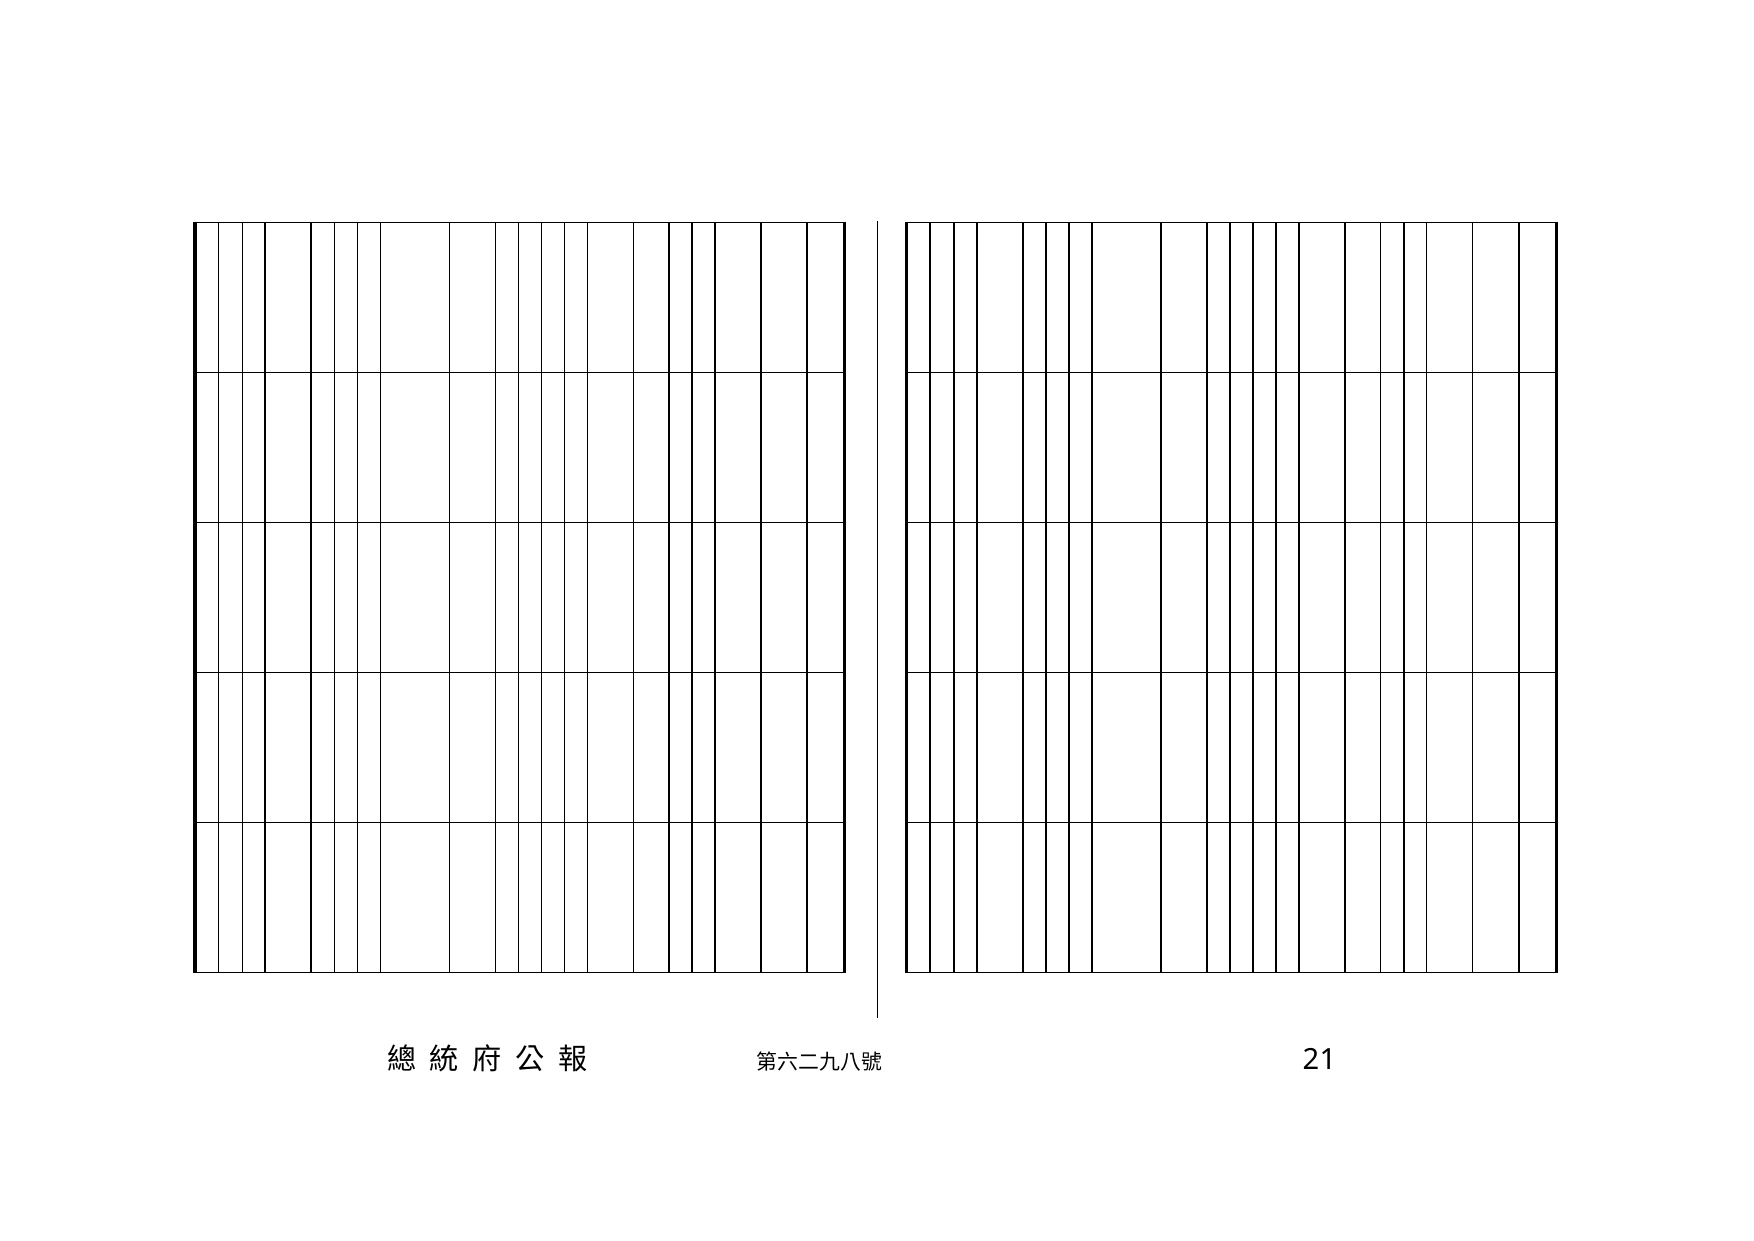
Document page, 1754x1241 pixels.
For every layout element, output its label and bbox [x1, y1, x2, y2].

table_cell [473, 673, 495, 822]
table_cell [1208, 223, 1229, 372]
table_cell [908, 223, 929, 372]
table_cell [738, 673, 760, 822]
table_cell [1138, 523, 1160, 672]
table_cell [450, 223, 472, 372]
table_cell [1162, 373, 1184, 522]
table_cell [519, 673, 541, 822]
table_cell [1070, 523, 1091, 672]
table_cell [808, 523, 843, 672]
table_cell [1322, 523, 1344, 672]
table_cell [1300, 223, 1322, 372]
table_cell [565, 673, 587, 822]
table_cell [1093, 823, 1115, 972]
table_cell [243, 223, 264, 372]
table_cell [1381, 823, 1403, 972]
table_cell [542, 373, 564, 522]
table_cell [634, 523, 668, 672]
table_cell [197, 523, 218, 672]
table_cell [450, 823, 472, 972]
table_cell [403, 223, 426, 372]
table_cell [1450, 673, 1472, 822]
table_cell [1093, 223, 1115, 372]
table_cell [1115, 823, 1138, 972]
table_cell [243, 823, 264, 972]
table_cell [519, 373, 541, 522]
table_cell [1047, 823, 1068, 972]
table_cell [1093, 673, 1115, 822]
table_cell [955, 523, 976, 672]
table_cell [784, 823, 806, 972]
table_cell [542, 673, 564, 822]
table_cell [1024, 673, 1045, 822]
table_cell [588, 823, 611, 972]
table_cell [1231, 223, 1252, 372]
table_cell [611, 223, 633, 372]
table_cell [335, 223, 357, 372]
table_cell [670, 373, 691, 522]
table_cell [1427, 223, 1450, 372]
table_cell [1000, 823, 1022, 972]
table_cell [1162, 523, 1184, 672]
table_cell [1427, 823, 1450, 972]
table_cell [288, 823, 310, 972]
table_cell [473, 523, 495, 672]
table_cell [335, 823, 357, 972]
table_cell [1277, 673, 1298, 822]
table_cell [1115, 373, 1138, 522]
table_cell [808, 373, 843, 522]
table_cell [358, 523, 380, 672]
table_cell [1184, 523, 1206, 672]
table_cell [1473, 523, 1496, 672]
table_cell [978, 823, 1000, 972]
table_cell [588, 223, 611, 372]
table_cell [565, 523, 587, 672]
table_cell [670, 223, 691, 372]
table_cell [1070, 823, 1091, 972]
table_cell [519, 523, 541, 672]
table_cell [473, 223, 495, 372]
table_cell [1300, 373, 1322, 522]
table_cell [611, 823, 633, 972]
table_cell [496, 823, 518, 972]
table_cell [670, 673, 691, 822]
table_cell [1254, 523, 1275, 672]
table_cell [670, 823, 691, 972]
table_cell [931, 223, 953, 372]
table_cell [1496, 673, 1518, 822]
table_cell [197, 373, 218, 522]
table_cell [762, 673, 784, 822]
table_cell [1520, 823, 1555, 972]
table_cell [931, 673, 953, 822]
table_cell [519, 823, 541, 972]
table_cell [219, 373, 242, 522]
table_cell [197, 823, 218, 972]
table_cell [565, 373, 587, 522]
table_cell [426, 523, 449, 672]
table_cell [426, 673, 449, 822]
table_cell [588, 673, 611, 822]
table_cell [1346, 373, 1380, 522]
table_cell [1496, 373, 1518, 522]
table_cell [908, 523, 929, 672]
table_cell [1231, 373, 1252, 522]
table_cell [1208, 823, 1229, 972]
table_cell [1231, 523, 1252, 672]
table_cell [738, 223, 760, 372]
table_cell [955, 823, 976, 972]
table_cell [1381, 673, 1403, 822]
table_cell [1520, 523, 1555, 672]
table_cell [784, 223, 806, 372]
table_cell [1346, 523, 1380, 672]
table_cell [955, 673, 976, 822]
table_cell [1322, 673, 1344, 822]
table_cell [1450, 523, 1472, 672]
table_cell [243, 373, 264, 522]
table_cell [1520, 673, 1555, 822]
table_cell [1138, 823, 1160, 972]
table_cell [1047, 673, 1068, 822]
table_cell [716, 823, 738, 972]
table_cell [1450, 373, 1472, 522]
table_cell [403, 823, 426, 972]
table_cell [381, 823, 403, 972]
table_cell [1138, 673, 1160, 822]
table_cell [403, 523, 426, 672]
table_cell [808, 223, 843, 372]
table_cell [335, 673, 357, 822]
table_cell [738, 373, 760, 522]
table_cell [381, 523, 403, 672]
table_cell [784, 373, 806, 522]
table_cell [1496, 523, 1518, 672]
table_cell [1405, 523, 1426, 672]
table_cell [1000, 523, 1022, 672]
table_cell [403, 673, 426, 822]
table_cell [1277, 823, 1298, 972]
table_cell [426, 223, 449, 372]
table_cell [312, 673, 334, 822]
table_cell [1093, 523, 1115, 672]
table_cell [1381, 373, 1403, 522]
table_cell [519, 223, 541, 372]
table_cell [1000, 223, 1022, 372]
table_cell [1427, 523, 1450, 672]
table_cell [1070, 223, 1091, 372]
table_cell [1208, 673, 1229, 822]
table_cell [978, 223, 1000, 372]
table_cell [908, 373, 929, 522]
table_cell [1450, 223, 1472, 372]
table_cell [716, 523, 738, 672]
table_cell [1496, 823, 1518, 972]
table_cell [931, 523, 953, 672]
table_cell [1300, 823, 1322, 972]
table_cell [1346, 673, 1380, 822]
table_cell [1231, 823, 1252, 972]
table_cell [219, 673, 242, 822]
table_cell [978, 523, 1000, 672]
table_cell [381, 673, 403, 822]
table_cell [403, 373, 426, 522]
table_cell [1070, 373, 1091, 522]
table_cell [1473, 223, 1496, 372]
table_cell [358, 373, 380, 522]
table_cell [1070, 673, 1091, 822]
table_cell [381, 373, 403, 522]
table_cell [908, 823, 929, 972]
table_cell [1322, 823, 1344, 972]
table_cell [931, 373, 953, 522]
table_cell [1473, 373, 1496, 522]
table_cell [335, 373, 357, 522]
table_cell [693, 673, 714, 822]
table_cell [784, 523, 806, 672]
table_cell [219, 823, 242, 972]
table_cell [634, 373, 668, 522]
table_cell [808, 673, 843, 822]
table_cell [1381, 523, 1403, 672]
table_cell [288, 673, 310, 822]
table_cell [611, 673, 633, 822]
table_cell [542, 823, 564, 972]
table_cell [1473, 823, 1496, 972]
table_cell [1208, 523, 1229, 672]
table_cell [266, 223, 288, 372]
table_cell [611, 523, 633, 672]
table_cell [243, 673, 264, 822]
table_cell [1115, 673, 1138, 822]
table_cell [312, 523, 334, 672]
table_cell [335, 523, 357, 672]
table_cell [693, 823, 714, 972]
table_cell [1115, 523, 1138, 672]
table_cell [1024, 223, 1045, 372]
table_cell [693, 523, 714, 672]
table_cell [288, 223, 310, 372]
table_cell [1000, 373, 1022, 522]
table_cell [784, 673, 806, 822]
table_cell [358, 223, 380, 372]
table_cell [1405, 673, 1426, 822]
table_cell [1405, 823, 1426, 972]
table_cell [266, 673, 288, 822]
table_cell [1254, 223, 1275, 372]
table_cell [542, 523, 564, 672]
table_cell [762, 523, 784, 672]
table_cell [634, 823, 668, 972]
table_cell [1254, 373, 1275, 522]
table_cell [1047, 523, 1068, 672]
table_cell [1450, 823, 1472, 972]
table_cell [312, 373, 334, 522]
table_cell [473, 823, 495, 972]
table_cell [1427, 673, 1450, 822]
table_cell [588, 523, 611, 672]
table_cell [1473, 673, 1496, 822]
table_cell [266, 373, 288, 522]
table_cell [1277, 373, 1298, 522]
table_cell [955, 223, 976, 372]
table_cell [450, 673, 472, 822]
table_cell [197, 223, 218, 372]
table_cell [312, 823, 334, 972]
table_cell [738, 523, 760, 672]
table_cell [1277, 523, 1298, 672]
table_cell [1184, 673, 1206, 822]
table_cell [1184, 223, 1206, 372]
table_cell [266, 823, 288, 972]
table_cell [1381, 223, 1403, 372]
table_cell [266, 523, 288, 672]
table_cell [611, 373, 633, 522]
table_cell [1300, 523, 1322, 672]
table_cell [762, 823, 784, 972]
table_cell [565, 823, 587, 972]
table_cell [738, 823, 760, 972]
table_cell [1346, 223, 1380, 372]
table_cell [1115, 223, 1138, 372]
table_cell [1496, 223, 1518, 372]
table_cell [219, 523, 242, 672]
table_cell [381, 223, 403, 372]
table_cell [1231, 673, 1252, 822]
table_cell [1162, 223, 1184, 372]
table_cell [931, 823, 953, 972]
table_cell [1024, 523, 1045, 672]
table_cell [358, 823, 380, 972]
table_cell [1138, 223, 1160, 372]
table_cell [978, 373, 1000, 522]
table_cell [1322, 373, 1344, 522]
table_cell [1405, 373, 1426, 522]
table_cell [808, 823, 843, 972]
table_cell [542, 223, 564, 372]
table_cell [426, 823, 449, 972]
table_cell [1093, 373, 1115, 522]
table_cell [1024, 373, 1045, 522]
table_cell [955, 373, 976, 522]
table_cell [762, 373, 784, 522]
table_cell [288, 523, 310, 672]
table_cell [588, 373, 611, 522]
table_cell [496, 673, 518, 822]
table_cell [716, 373, 738, 522]
table_cell [1427, 373, 1450, 522]
table_cell [496, 373, 518, 522]
table_cell [908, 673, 929, 822]
table_cell [1184, 373, 1206, 522]
table_cell [288, 373, 310, 522]
table_cell [473, 373, 495, 522]
table_cell [1000, 673, 1022, 822]
table_cell [634, 673, 668, 822]
table_cell [496, 223, 518, 372]
table_cell [496, 523, 518, 672]
table_cell [1520, 223, 1555, 372]
table_cell [716, 673, 738, 822]
table_cell [1162, 823, 1184, 972]
table_cell [1184, 823, 1206, 972]
table_cell [1162, 673, 1184, 822]
table_cell [978, 673, 1000, 822]
table_cell [1138, 373, 1160, 522]
table_cell [243, 523, 264, 672]
table_cell [426, 373, 449, 522]
table_cell [1254, 823, 1275, 972]
table_cell [312, 223, 334, 372]
table_cell [1024, 823, 1045, 972]
table_cell [1405, 223, 1426, 372]
table_cell [450, 523, 472, 672]
table_cell [358, 673, 380, 822]
table_cell [1520, 373, 1555, 522]
table_cell [693, 223, 714, 372]
table_cell [450, 373, 472, 522]
table_cell [1047, 373, 1068, 522]
table_cell [1346, 823, 1380, 972]
table_cell [634, 223, 668, 372]
table_cell [693, 373, 714, 522]
table_cell [1047, 223, 1068, 372]
table_cell [1300, 673, 1322, 822]
table_cell [219, 223, 242, 372]
table_cell [197, 673, 218, 822]
table_cell [716, 223, 738, 372]
table_cell [565, 223, 587, 372]
table_cell [1277, 223, 1298, 372]
table_cell [1254, 673, 1275, 822]
table_cell [762, 223, 784, 372]
table_cell [1208, 373, 1229, 522]
table_cell [670, 523, 691, 672]
table_cell [1322, 223, 1344, 372]
